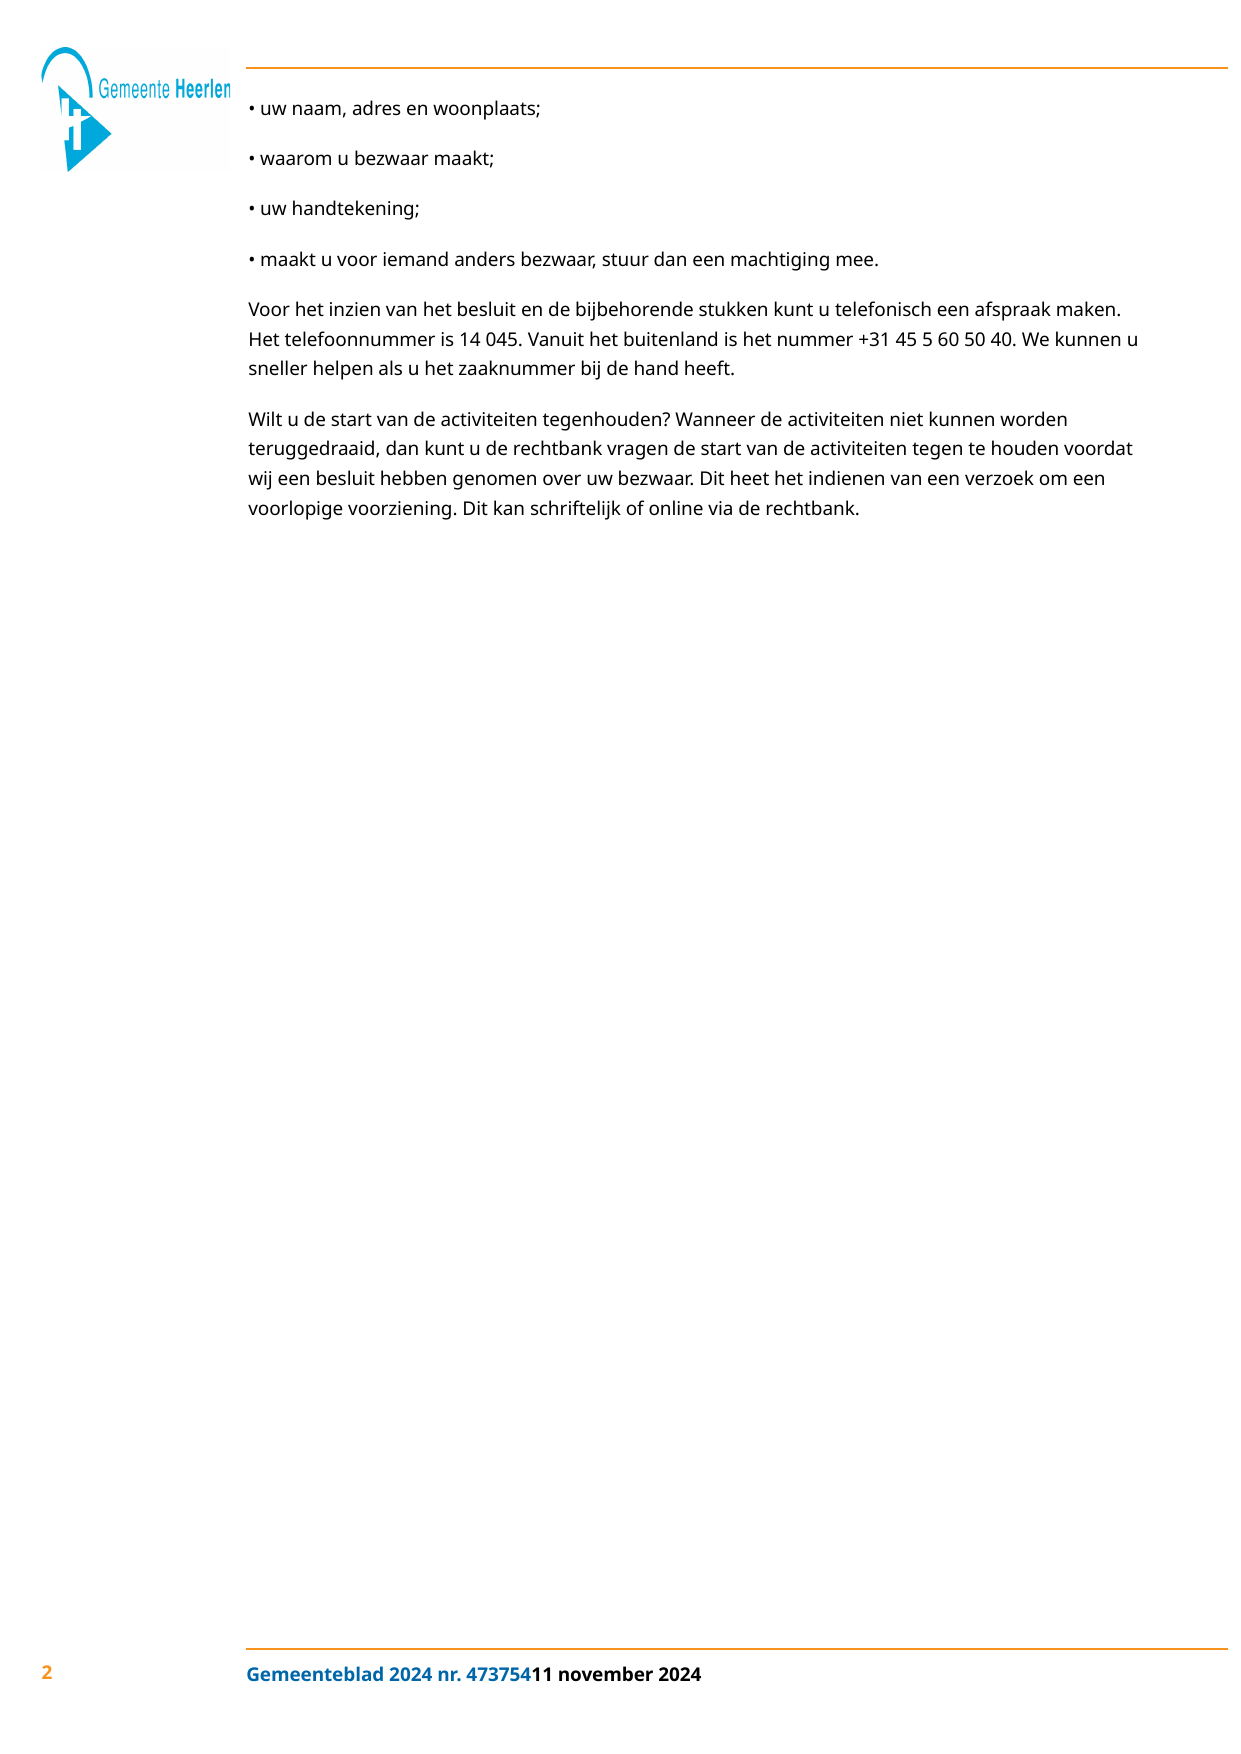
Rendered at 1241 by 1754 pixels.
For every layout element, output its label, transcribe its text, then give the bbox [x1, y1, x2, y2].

picture [41, 47, 59, 70]
text • waarom u bezwaar maakt; [248, 145, 1152, 171]
text • uw naam, adres en woonplaats; [248, 95, 1152, 121]
text Wilt u de start van de activiteiten tegenhouden? Wanneer de activiteiten niet kunnen worden teruggedraaid, dan kunt u de rechtbank vragen de start van de activiteiten tegen te houden voordat wij een besluit hebben genomen over uw bezwaar. Dit heet het indienen van een verzoek om een voorlopige voorziening. Dit kan schriftelijk of online via de rechtbank. [248, 406, 1152, 521]
picture [41, 47, 231, 172]
text • uw handtekening; [248, 196, 1152, 221]
text Voor het inzien van het besluit en de bijbehorende stukken kunt u telefonisch een afspraak maken. Het telefoonnummer is 14 045. Vanuit het buitenland is het nummer +31 45 5 60 50 40. We kunnen u sneller helpen als u het zaaknummer bij de hand heeft. [248, 296, 1152, 381]
text • maakt u voor iemand anders bezwaar, stuur dan een machtiging mee. [248, 246, 1152, 272]
